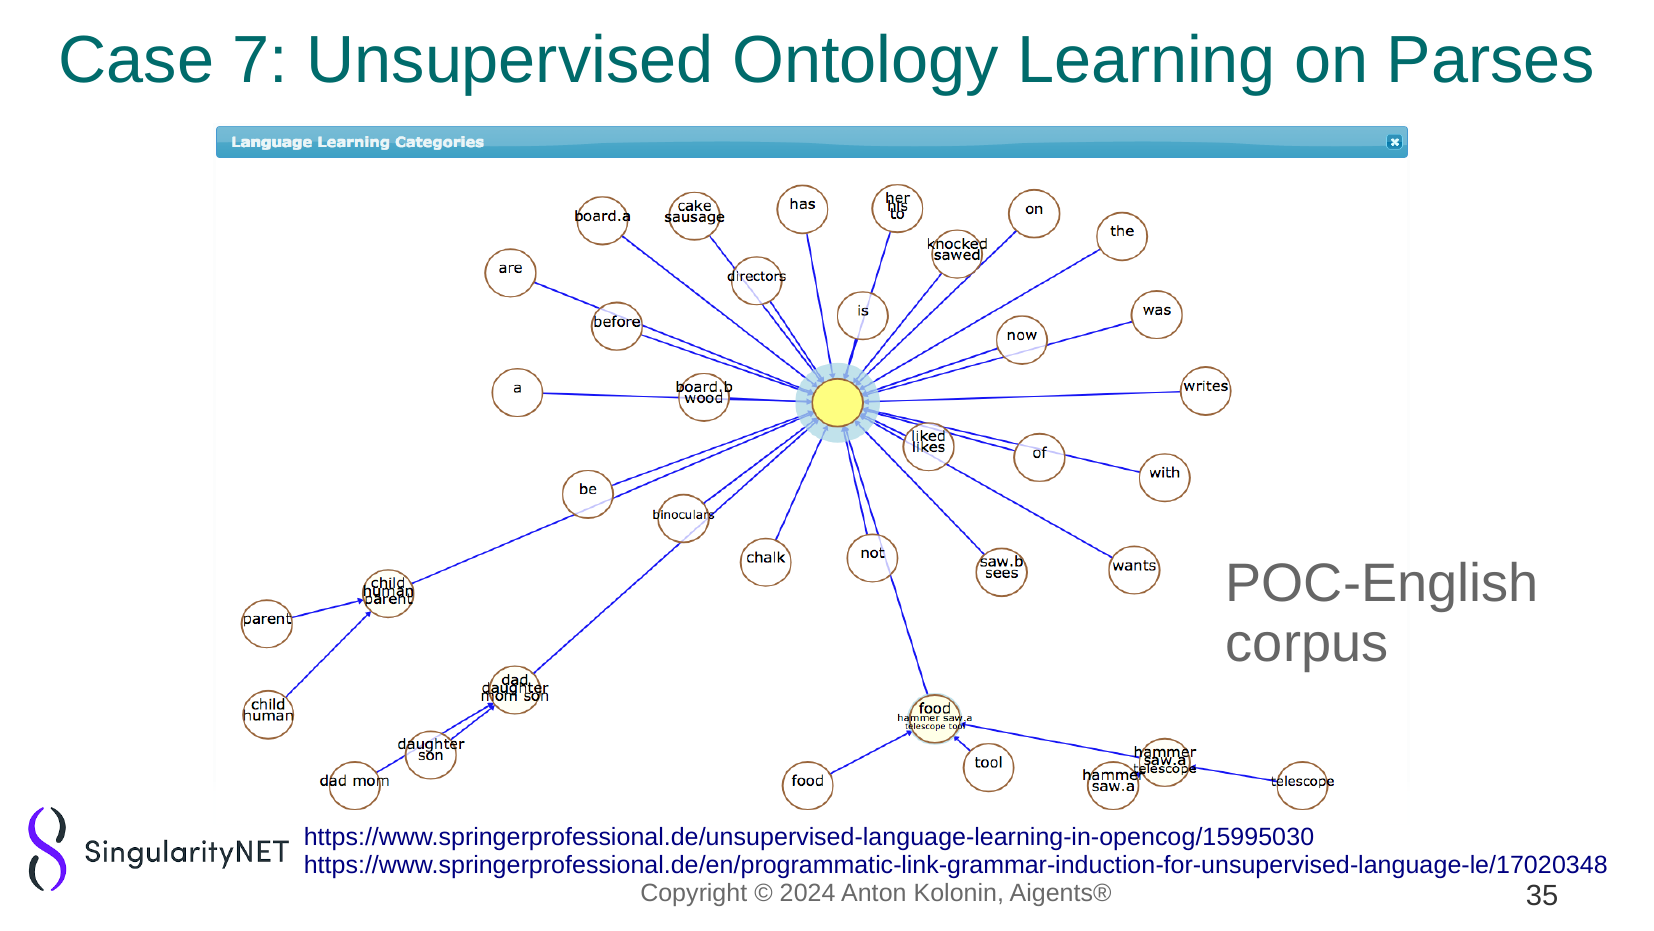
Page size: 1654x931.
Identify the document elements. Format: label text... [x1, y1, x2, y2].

text_box https://www.springerprofessional.de/unsupervised-language-learning-in-opencog/15995030 https://www.springerprofessional.de/en/programmatic-link-grammar-induction-for-unsupervised-language-le/17020348 [288, 815, 1626, 887]
picture [28, 123, 1410, 891]
text_box POC-English corpus [1210, 544, 1654, 687]
text_box Case 7: Unsupervised Ontology Learning on Parses [0, 4, 1654, 115]
